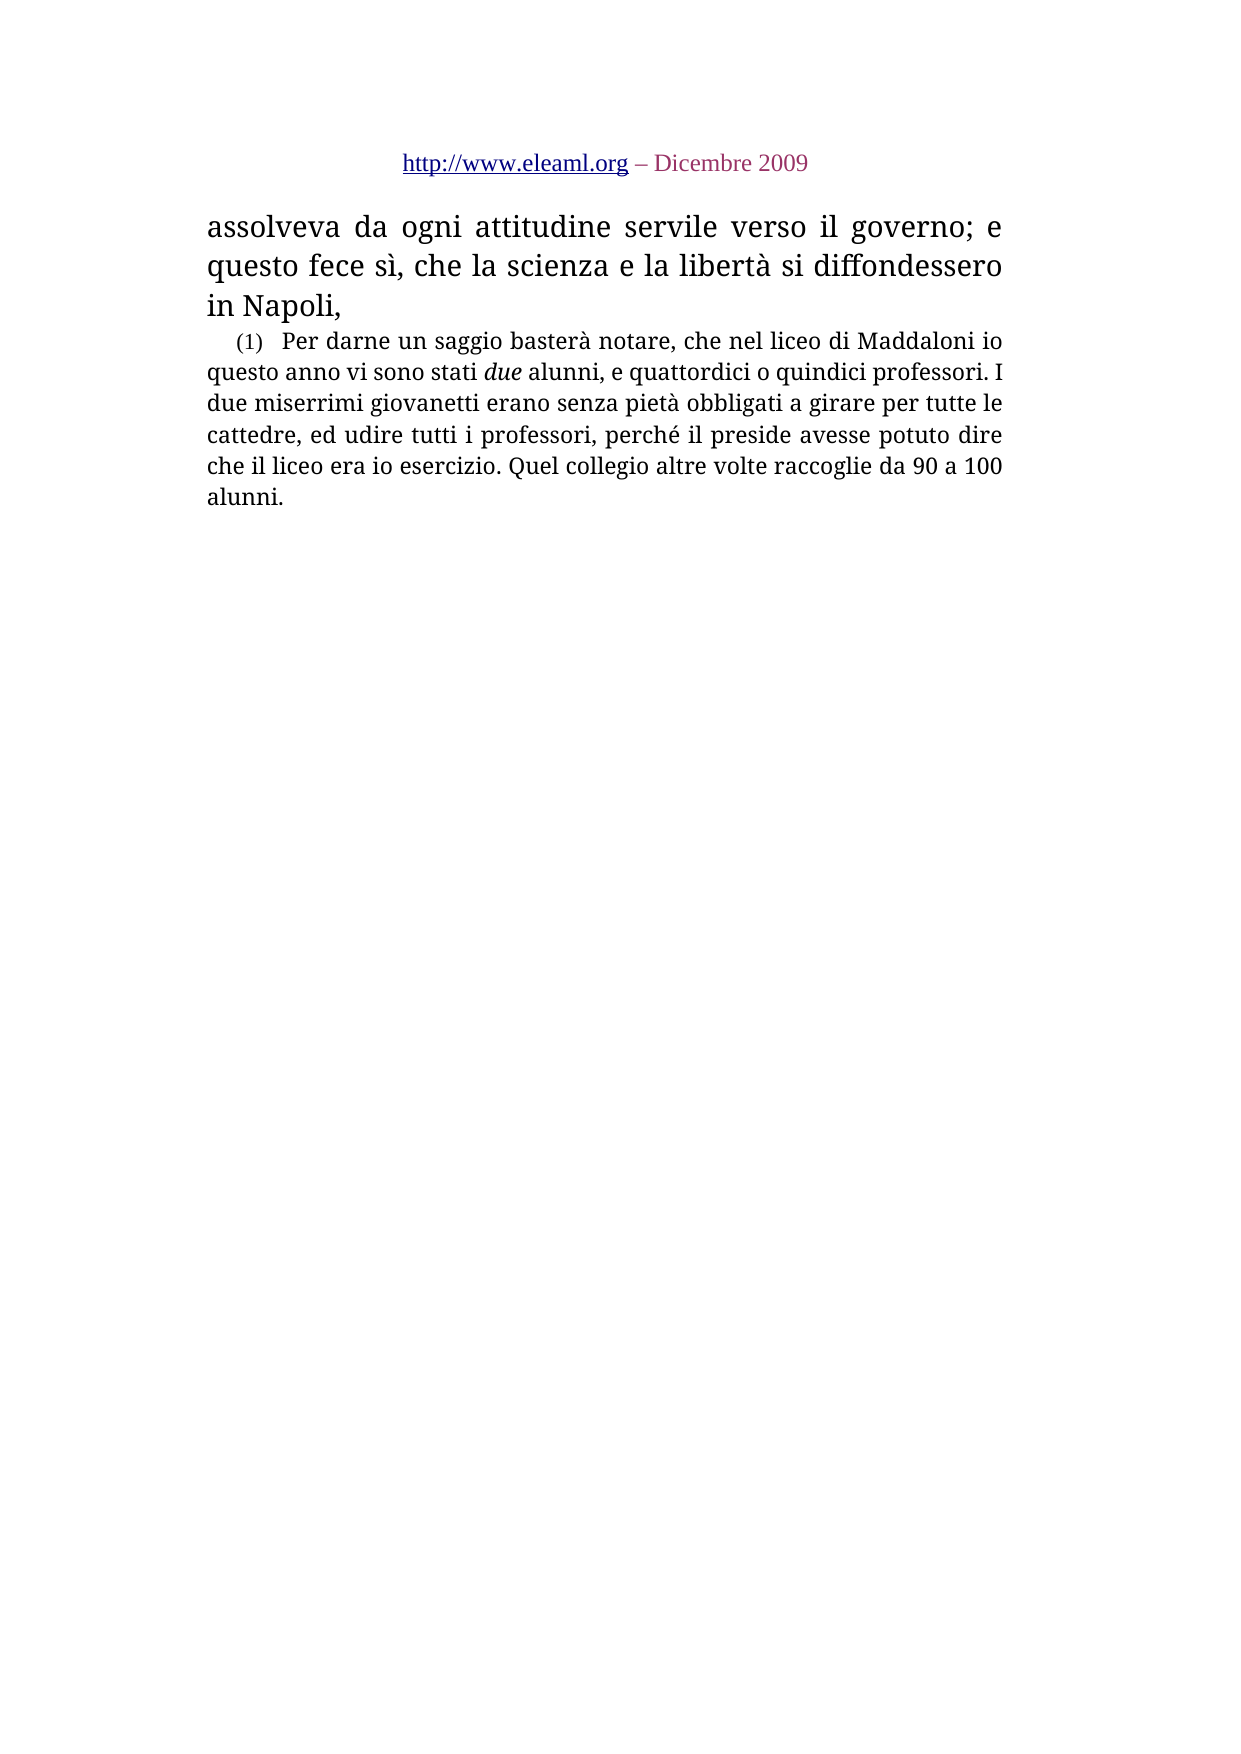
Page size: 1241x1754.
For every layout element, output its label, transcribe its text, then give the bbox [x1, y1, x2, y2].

list Per darne un saggio basterà notare, che nel liceo di Maddaloni io questo anno vi sono stati due alunni, e quattordici o quindici professori. I due miserrimi giovanetti erano senza pietà obbligati a girare per tutte le cattedre, ed udire tutti i professori, perché il preside avesse potuto dire che il liceo era io esercizio. Quel collegio altre volte raccoglie da 90 a 100 alunni. [207, 325, 1004, 512]
text assolveva da ogni attitudine servile verso il governo; e questo fece sì, che la scienza e la libertà si diffondessero in Napoli, [207, 206, 1004, 325]
